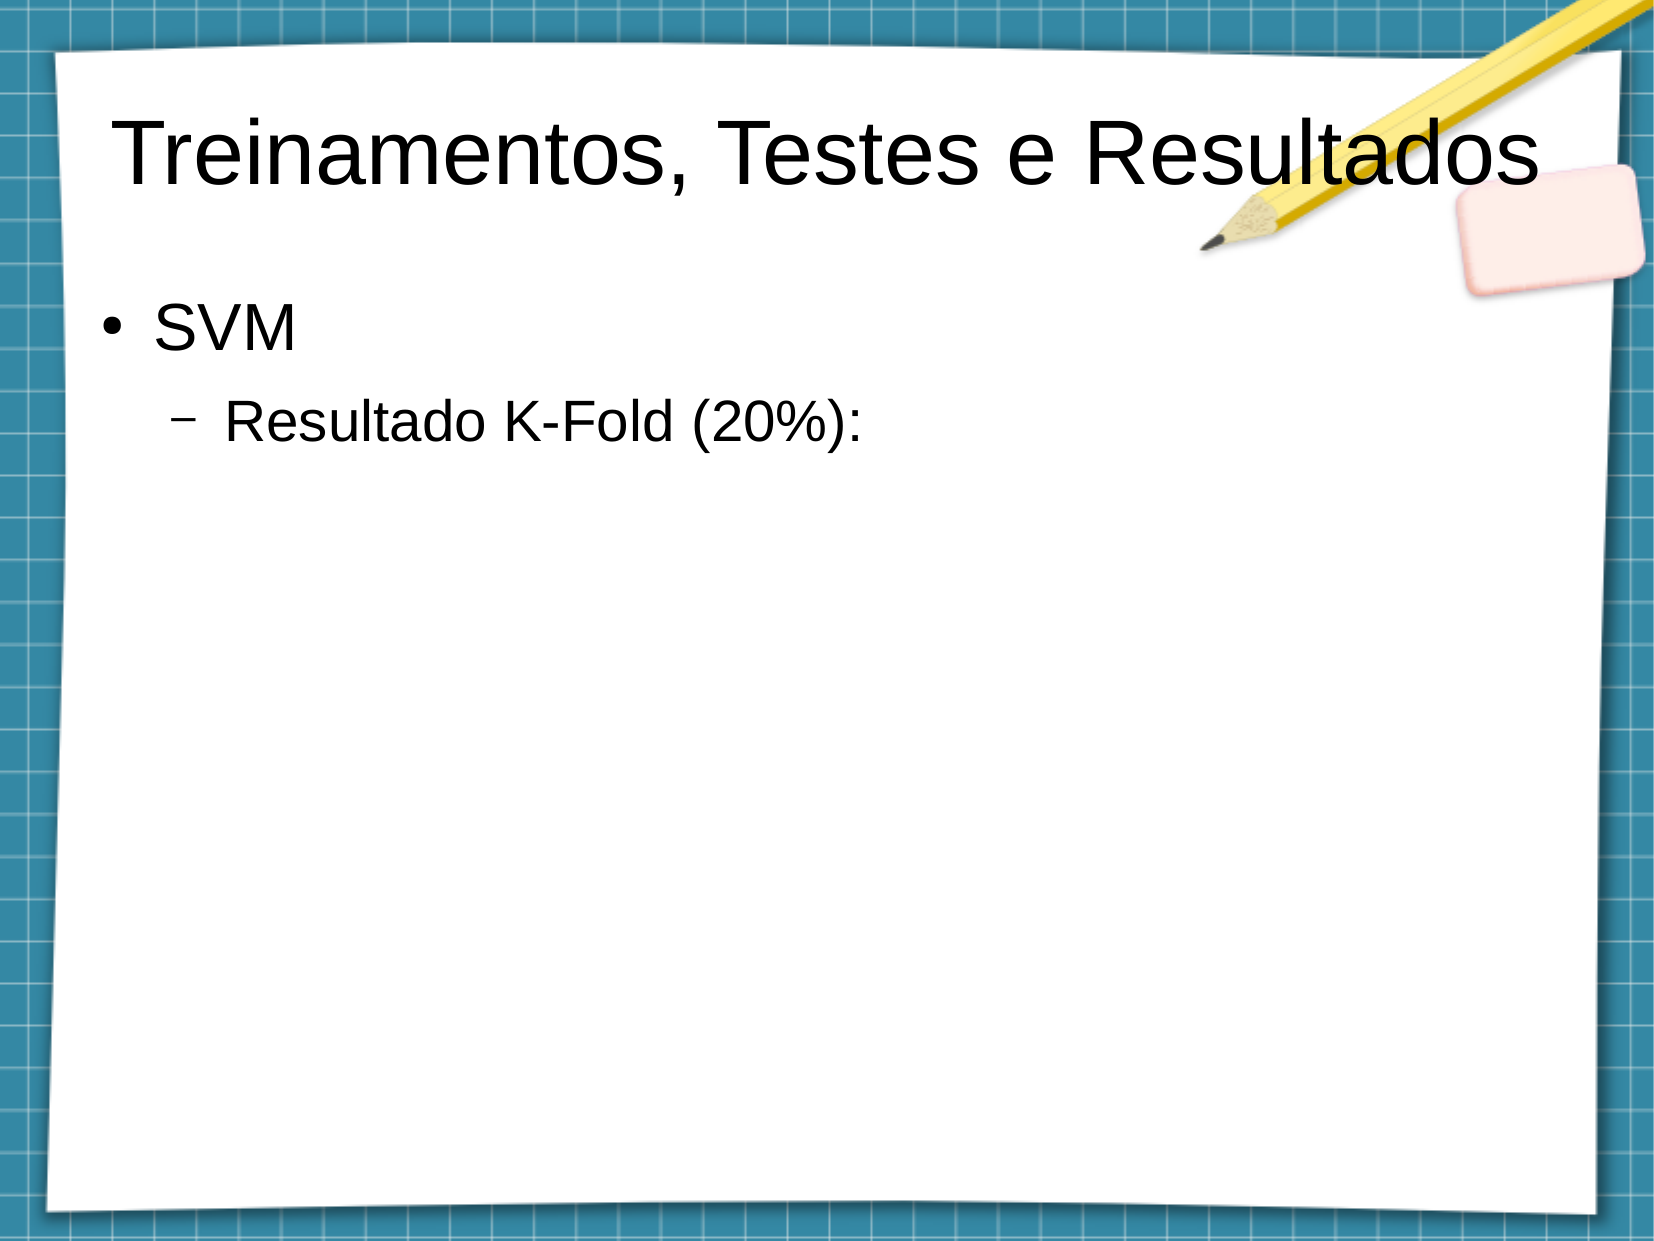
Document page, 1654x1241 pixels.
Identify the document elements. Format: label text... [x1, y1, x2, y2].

title Treinamentos, Testes e Resultados [82, 49, 1571, 257]
picture [0, 0, 1654, 1241]
list SVM Resultado K-Fold (20%): [82, 290, 1571, 1010]
